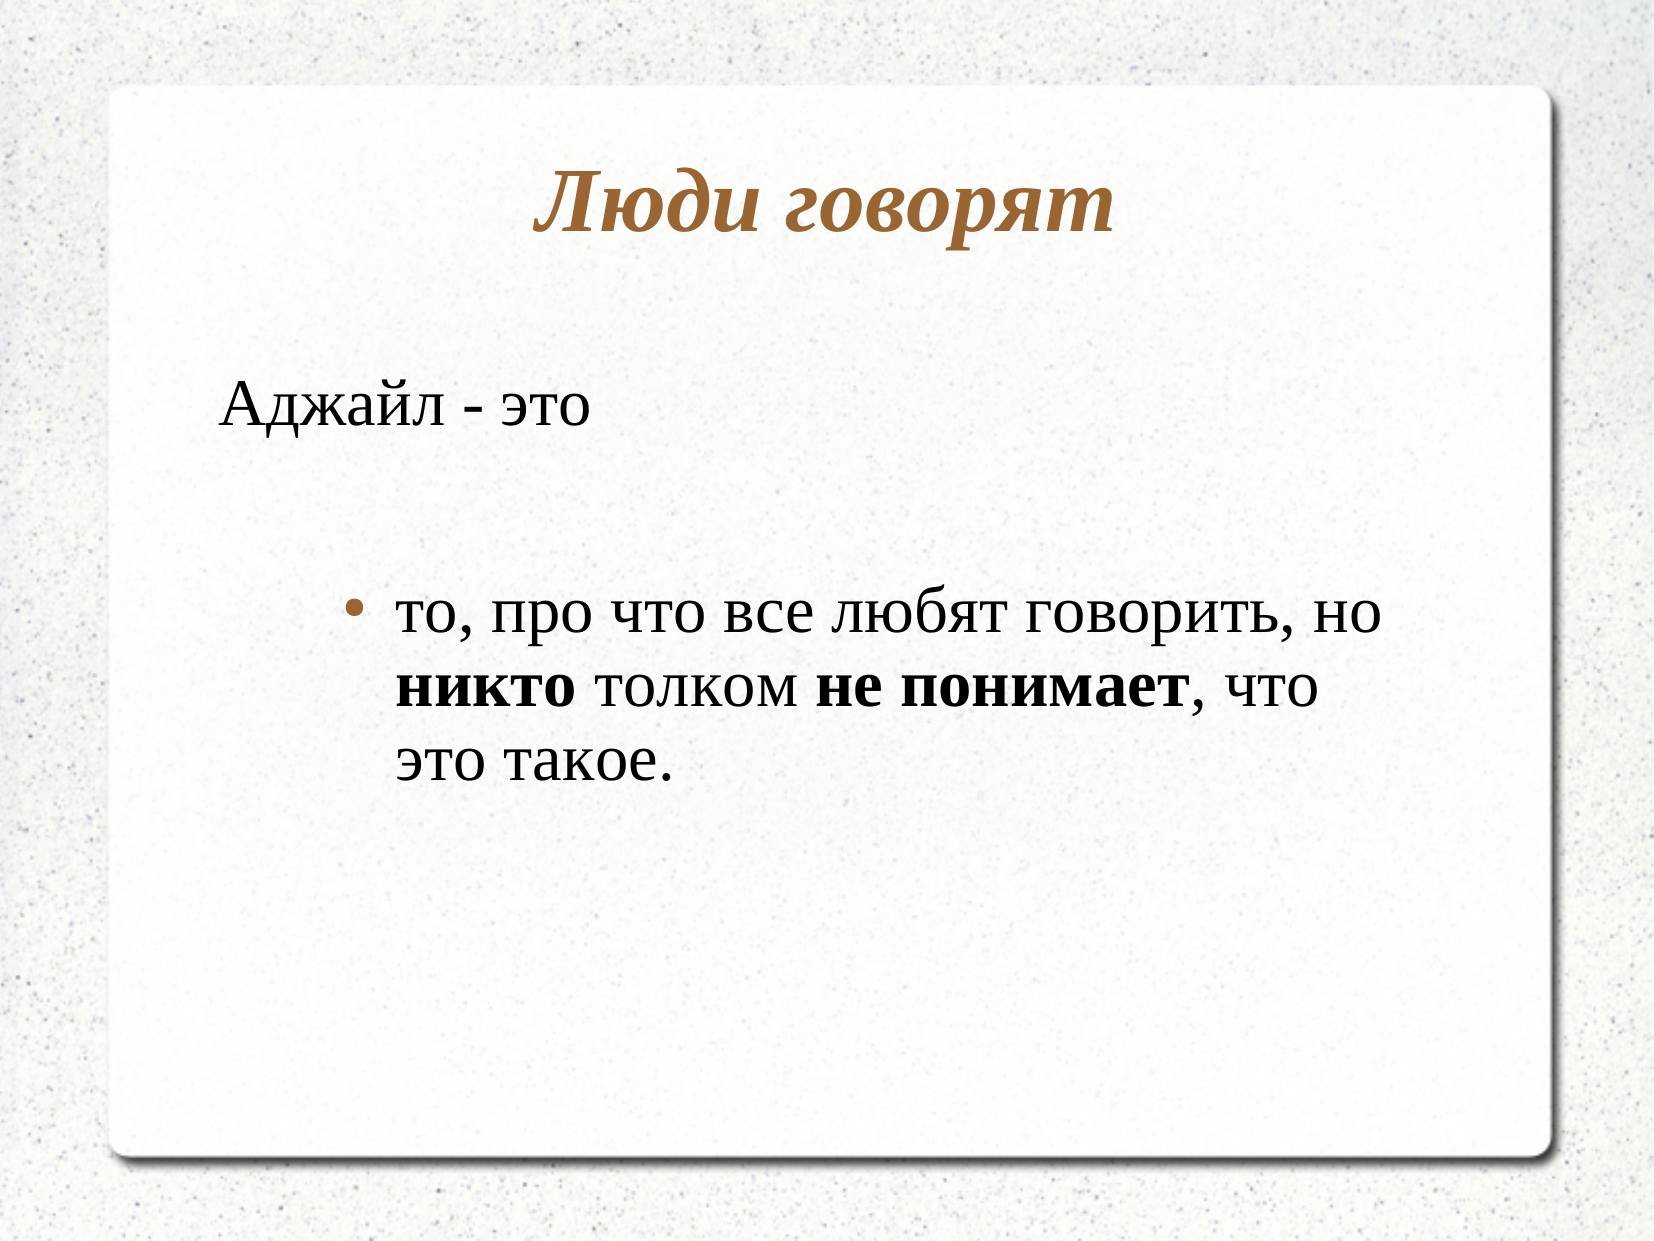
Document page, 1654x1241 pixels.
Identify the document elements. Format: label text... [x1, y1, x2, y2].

title Люди говорят [118, 96, 1536, 304]
picture [0, 0, 1654, 1241]
list Аджайл - это [147, 366, 1506, 481]
list то, про что все любят говорить, но никто толком не понимает, что это такое. [324, 572, 1402, 886]
